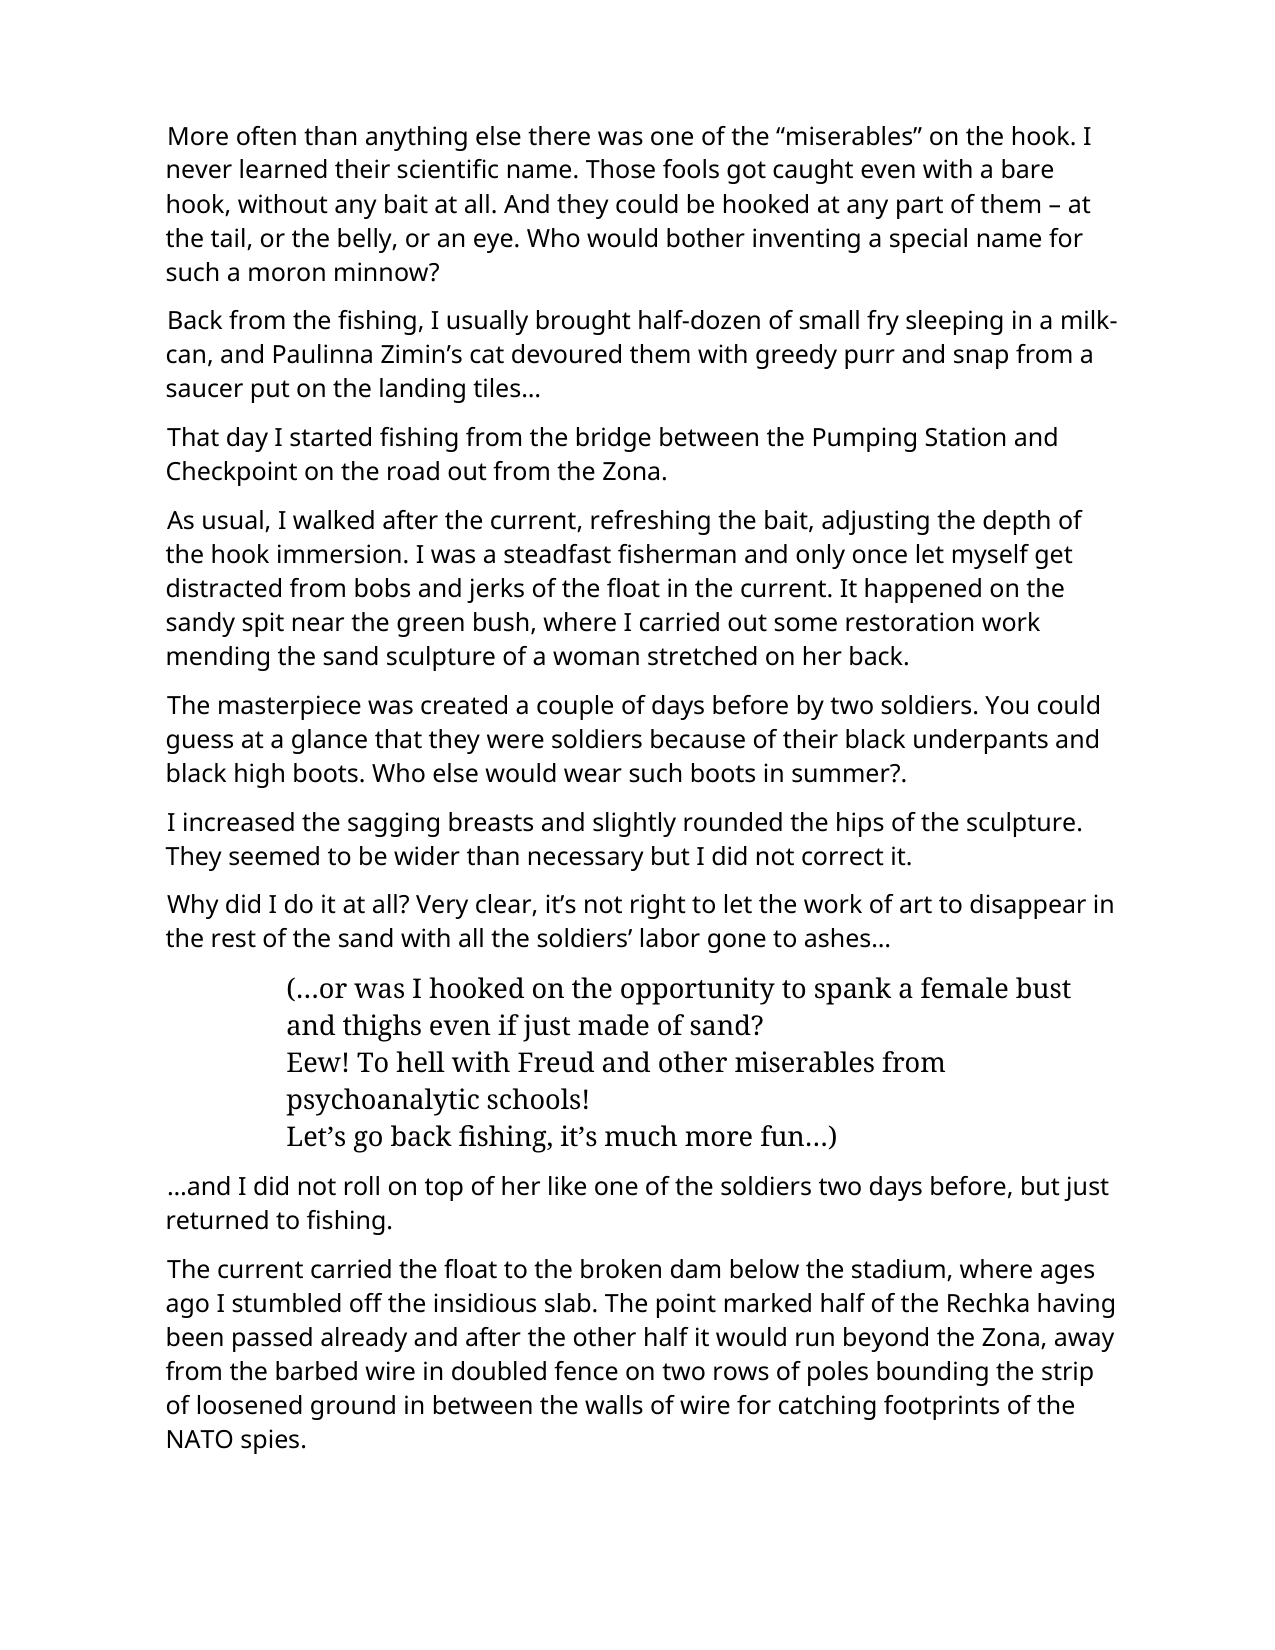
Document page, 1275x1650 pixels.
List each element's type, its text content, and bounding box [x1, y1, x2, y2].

text Back from the fishing, I usually brought half-dozen of small fry sleeping in a milk-can, and Paulinna Zimin’s cat devoured them with greedy purr and snap from a saucer put on the landing tiles… [165, 303, 1118, 405]
text Why did I do it at all? Very clear, it’s not right to let the work of art to disappear in the rest of the sand with all the soldiers’ labor gone to ashes… [165, 887, 1118, 955]
text …and I did not roll on top of her like one of the soldiers two days before, but just returned to fishing. [165, 1169, 1118, 1237]
text The current carried the float to the broken dam below the stadium, where ages ago I stumbled off the insidious slab. The point marked half of the Rechka having been passed already and after the other half it would run beyond the Zona, away from the barbed wire in doubled fence on two rows of poles bounding the strip of loosened ground in between the walls of wire for catching footprints of the NATO spies. [165, 1252, 1118, 1456]
list (…or was I hooked on the opportunity to spank a female bust and thighs even if just made of sand? [286, 969, 1118, 1043]
text That day I started fishing from the bridge between the Pumping Station and Checkpoint on the road out from the Zona. [165, 420, 1118, 488]
list Eew! To hell with Freud and other miserables from psychoanalytic schools! [286, 1043, 1118, 1117]
text As usual, I walked after the current, refreshing the bait, adjusting the depth of the hook immersion. I was a steadfast fisherman and only once let myself get distracted from bobs and jerks of the float in the current. It happened on the sandy spit near the green bush, where I carried out some restoration work mending the sand sculpture of a woman stretched on her back. [165, 502, 1118, 673]
text More often than anything else there was one of the “miserables” on the hook. I never learned their scientific name. Those fools got caught even with a bare hook, without any bait at all. And they could be hooked at any part of them – at the tail, or the belly, or an eye. Who would bother inventing a special name for such a moron minnow? [165, 118, 1118, 288]
text I increased the sagging breasts and slightly rounded the hips of the sculpture. They seemed to be wider than necessary but I did not correct it. [165, 804, 1118, 872]
list Let’s go back fishing, it’s much more fun…) [286, 1117, 1118, 1154]
text The masterpiece was created a couple of days before by two soldiers. You could guess at a glance that they were soldiers because of their black underpants and black high boots. Who else would wear such boots in summer?. [165, 687, 1118, 789]
